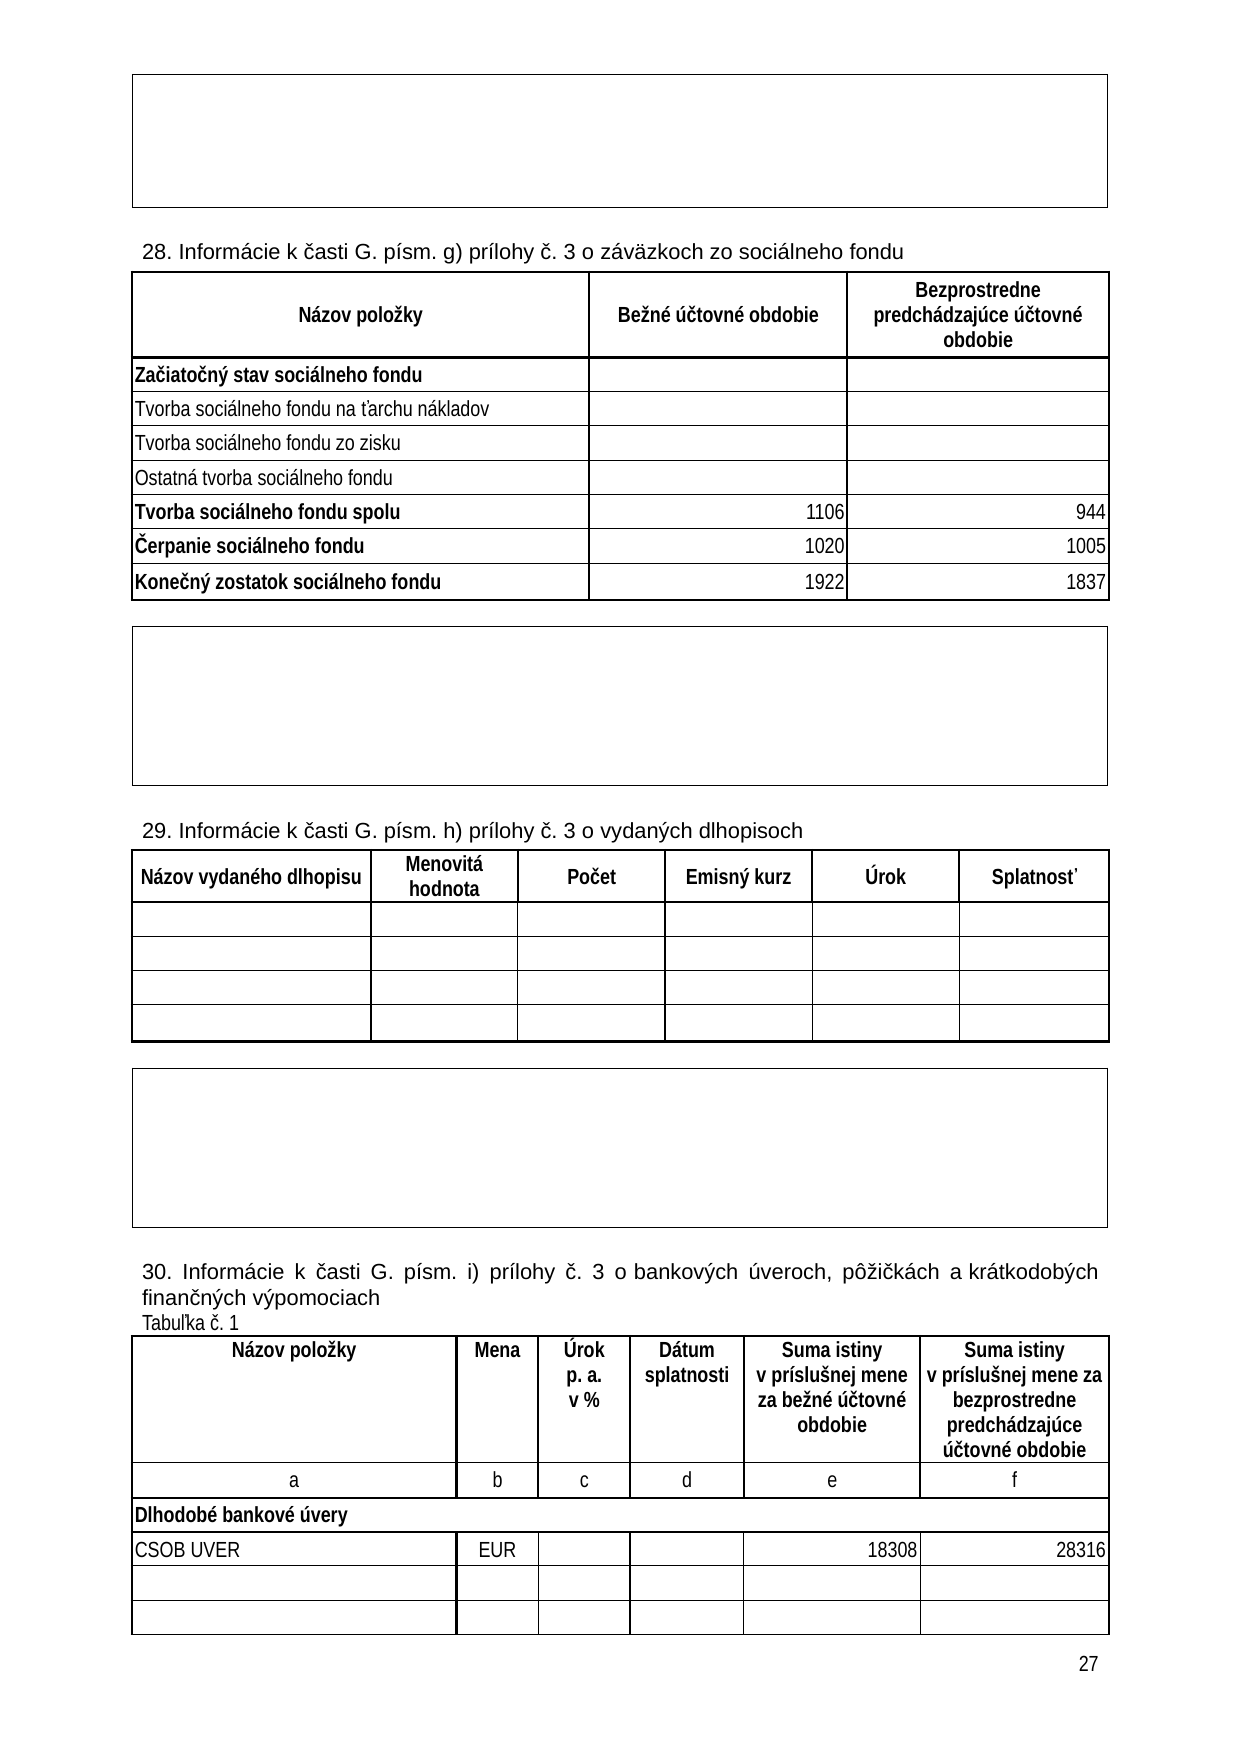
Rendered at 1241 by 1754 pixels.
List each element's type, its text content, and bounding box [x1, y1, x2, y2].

text 30. Informácie k časti G. písm. i) prílohy č. 3 o bankových úveroch, pôžičkách a krátkodobých finančných výpomociach [142, 1259, 1098, 1309]
table_cell Ostatná tvorba sociálneho fondu [133, 461, 588, 494]
table_cell Čerpanie sociálneho fondu [133, 529, 588, 563]
table_cell [133, 1601, 455, 1634]
table_cell Tvorba sociálneho fondu zo zisku [133, 426, 588, 459]
table_cell [631, 1533, 743, 1565]
table_cell f [921, 1463, 1108, 1497]
text 29. Informácie k časti G. písm. h) prílohy č. 3 o vydaných dlhopisoch [142, 817, 1098, 843]
table_header Počet [519, 851, 664, 901]
table_cell [848, 461, 1108, 494]
table_header [133, 75, 1107, 207]
table_cell [813, 903, 959, 936]
table_cell [590, 426, 846, 459]
table_cell [133, 971, 370, 1004]
table_cell [372, 937, 517, 970]
table_cell 1020 [590, 529, 846, 563]
table_header [133, 627, 1107, 785]
table_cell [848, 392, 1108, 425]
table_cell 1922 [590, 564, 846, 599]
table_cell [133, 937, 370, 970]
table_header Názov položky [133, 273, 588, 356]
table_header [133, 1069, 1107, 1227]
table_cell 28316 [921, 1533, 1108, 1565]
text 28. Informácie k časti G. písm. g) prílohy č. 3 o záväzkoch zo sociálneho fondu [142, 239, 1098, 264]
table_cell [539, 1566, 629, 1600]
table_cell a [133, 1463, 455, 1497]
table_header Splatnosť [960, 851, 1108, 901]
table_cell 1106 [590, 495, 846, 528]
table_cell [518, 971, 664, 1004]
table_cell Dlhodobé bankové úvery [133, 1499, 1108, 1531]
table_cell [848, 359, 1108, 391]
table_cell c [539, 1463, 629, 1497]
table_cell [133, 1566, 455, 1600]
table_cell [960, 971, 1108, 1004]
table_header Mena [458, 1337, 537, 1462]
table_cell [666, 937, 812, 970]
table_cell Začiatočný stav sociálneho fondu [133, 359, 588, 391]
table_header Bežné účtovné obdobie [590, 273, 846, 356]
text Tabuľka č. 1 [142, 1309, 1098, 1335]
table_header Dátum splatnosti [631, 1337, 743, 1462]
table_cell [539, 1601, 629, 1634]
table_cell [813, 971, 959, 1004]
table_cell EUR [458, 1533, 538, 1565]
table_cell [666, 903, 812, 936]
table_header Suma istiny v príslušnej mene za bežné účtovné obdobie [745, 1337, 919, 1462]
table_cell [666, 971, 812, 1004]
table_cell [921, 1566, 1108, 1600]
table_cell e [745, 1463, 919, 1497]
table_cell [921, 1601, 1108, 1634]
table_cell [372, 903, 517, 936]
table_cell [744, 1566, 920, 1600]
table_header Názov položky [133, 1337, 455, 1462]
table_cell [960, 1005, 1108, 1040]
table_cell [590, 359, 846, 391]
table_cell 1837 [848, 564, 1108, 599]
table_cell [590, 461, 846, 494]
table_cell [813, 937, 959, 970]
table_cell Tvorba sociálneho fondu spolu [133, 495, 588, 528]
table_cell [813, 1005, 959, 1040]
table_cell [539, 1533, 629, 1565]
table_cell 18308 [744, 1533, 920, 1565]
table_header Menovitá hodnota [372, 851, 517, 901]
table_cell [631, 1566, 743, 1600]
table_cell [458, 1601, 538, 1634]
table_cell [744, 1601, 920, 1634]
table_cell [133, 903, 370, 936]
table_header Bezprostredne predchádzajúce účtovné obdobie [848, 273, 1108, 356]
table_cell [372, 971, 517, 1004]
table_cell [960, 903, 1108, 936]
table_cell [372, 1005, 517, 1040]
table_header Úrok p. a. v % [539, 1337, 629, 1462]
table_cell [518, 903, 664, 936]
table_cell 944 [848, 495, 1108, 528]
table_cell b [458, 1463, 537, 1497]
table_cell [133, 1005, 370, 1040]
table_cell [631, 1601, 743, 1634]
table_cell d [631, 1463, 743, 1497]
table_header Názov vydaného dlhopisu [133, 851, 370, 901]
table_header Suma istiny v príslušnej mene za bezprostredne predchádzajúce účtovné obdobie [921, 1337, 1108, 1462]
table_cell [960, 937, 1108, 970]
table_header Úrok [813, 851, 958, 901]
table_cell Konečný zostatok sociálneho fondu [133, 564, 588, 599]
table_cell [590, 392, 846, 425]
table_header Emisný kurz [666, 851, 811, 901]
table_cell 1005 [848, 529, 1108, 563]
table_cell [458, 1566, 538, 1600]
table_cell [848, 426, 1108, 459]
table_cell [518, 937, 664, 970]
table_cell CSOB UVER [133, 1533, 455, 1565]
table_cell [518, 1005, 664, 1040]
table_cell [666, 1005, 812, 1040]
table_cell Tvorba sociálneho fondu na ťarchu nákladov [133, 392, 588, 425]
